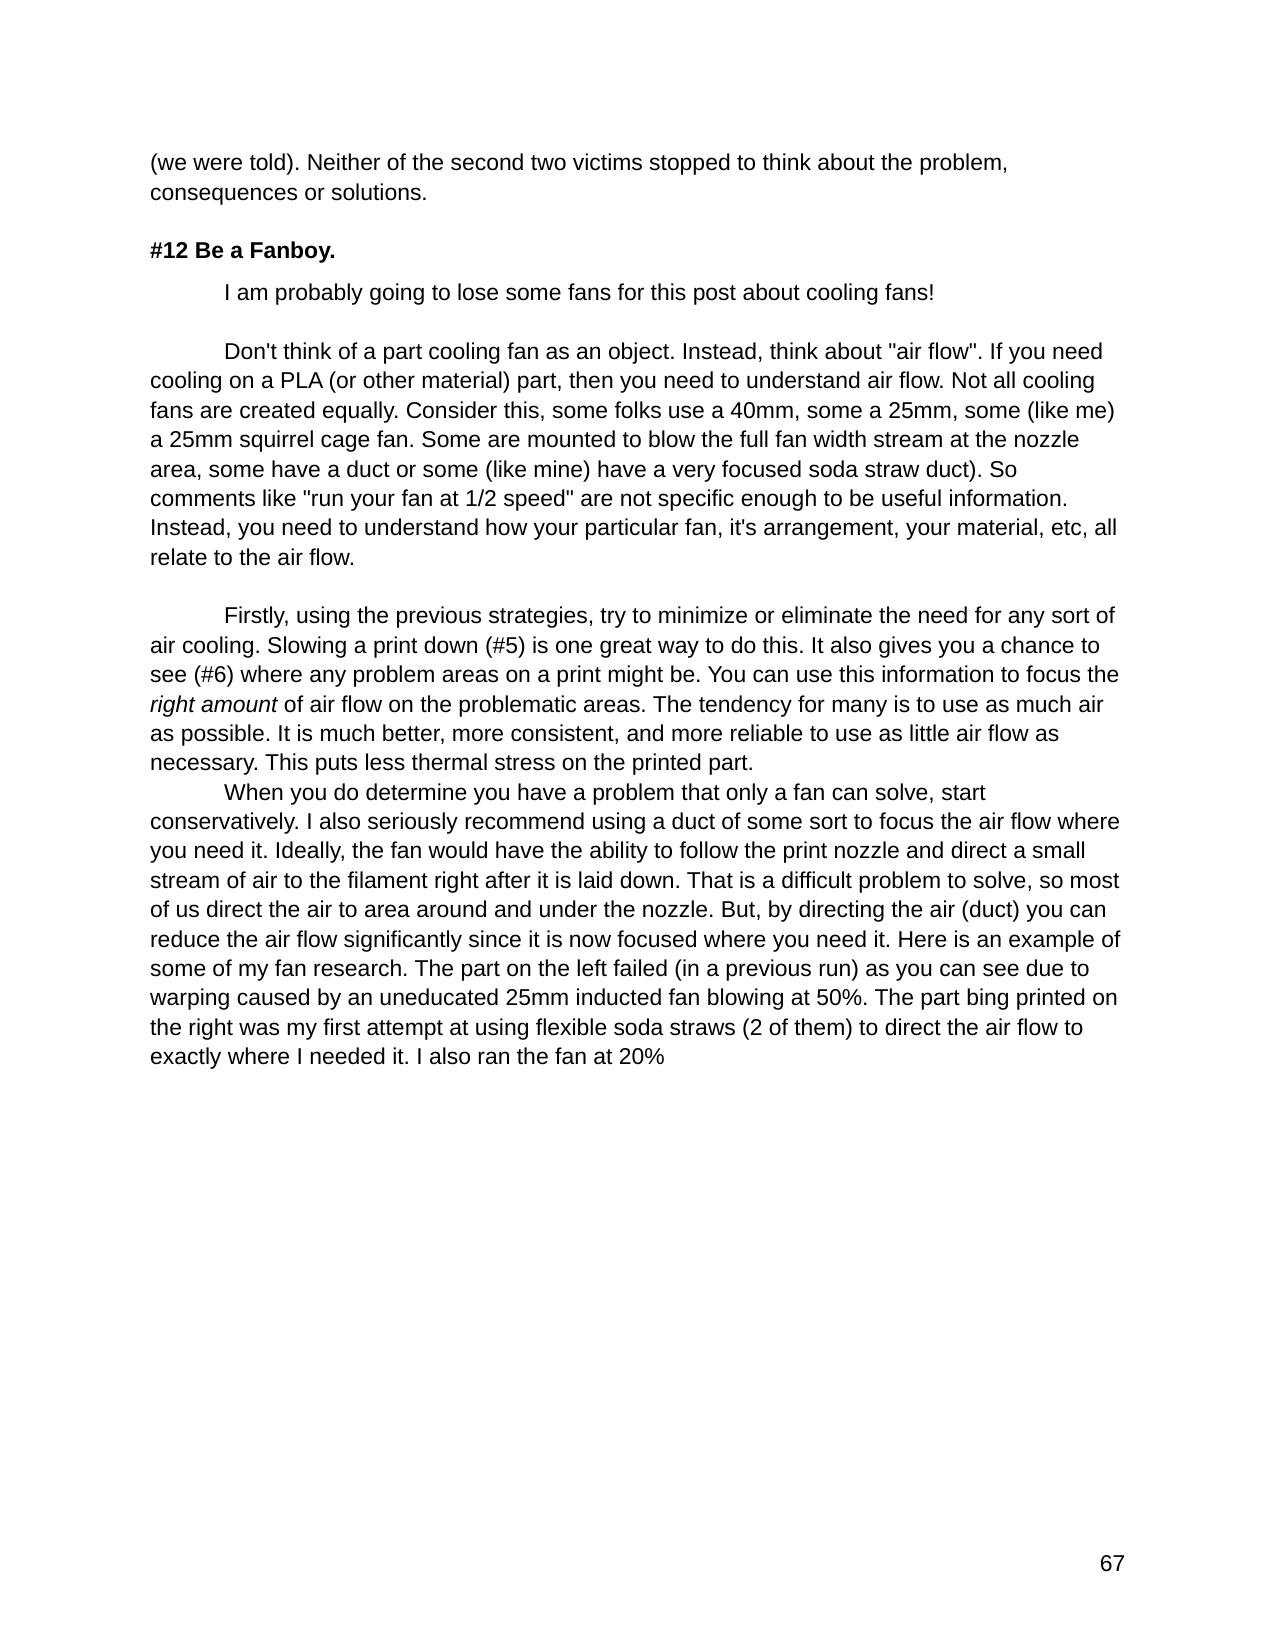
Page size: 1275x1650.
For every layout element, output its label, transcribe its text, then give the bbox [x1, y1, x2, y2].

text I am probably going to lose some fans for this post about cooling fans! Don't think of a part cooling fan as an object. Instead, think about "air flow". If you need cooling on a PLA (or other material) part, then you need to understand air flow. Not all cooling fans are created equally. Consider this, some folks use a 40mm, some a 25mm, some (like me) a 25mm squirrel cage fan. Some are mounted to blow the full fan width stream at the nozzle area, some have a duct or some (like mine) have a very focused soda straw duct). So comments like "run your fan at 1/2 speed" are not specific enough to be useful information. Instead, you need to understand how your particular fan, it's arrangement, your material, etc, all relate to the air flow. Firstly, using the previous strategies, try to minimize or eliminate the need for any sort of air cooling. Slowing a print down (#5) is one great way to do this. It also gives you a chance to see (#6) where any problem areas on a print might be. You can use this information to focus the right amount of air flow on the problematic areas. The tendency for many is to use as much air as possible. It is much better, more consistent, and more reliable to use as little air flow as necessary. This puts less thermal stress on the printed part. When you do determine you have a problem that only a fan can solve, start conservatively. I also seriously recommend using a duct of some sort to focus the air flow where you need it. Ideally, the fan would have the ability to follow the print nozzle and direct a small stream of air to the filament right after it is laid down. That is a difficult problem to solve, so most of us direct the air to area around and under the nozzle. But, by directing the air (duct) you can reduce the air flow significantly since it is now focused where you need it. Here is an example of some of my fan research. The part on the left failed (in a previous run) as you can see due to warping caused by an uneducated 25mm inducted fan blowing at 50%. The part bing printed on the right was my first attempt at using flexible soda straws (2 of them) to direct the air flow to exactly where I needed it. I also ran the fan at 20% [150, 280, 1125, 1069]
text (we were told). Neither of the second two victims stopped to think about the problem, consequences or solutions. #12 Be a Fanboy. [150, 150, 1125, 264]
